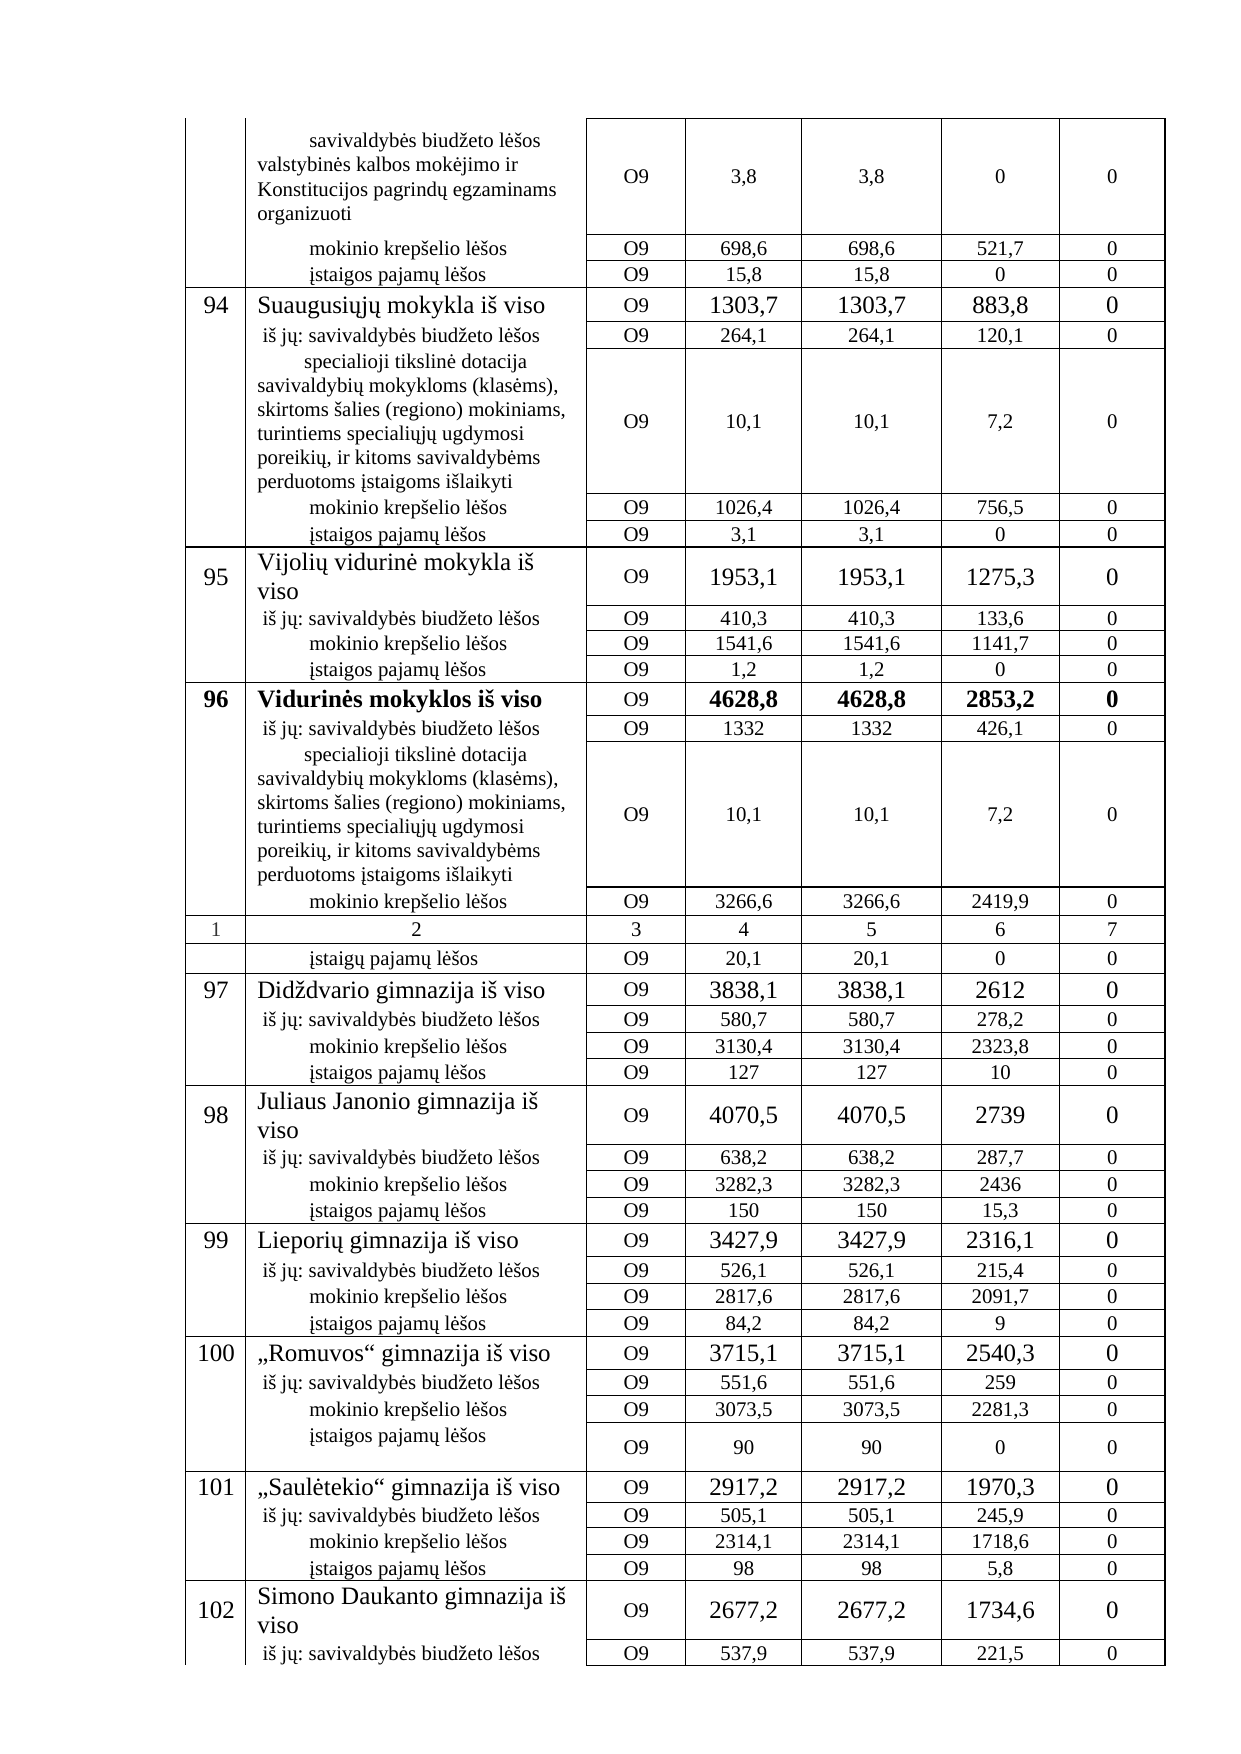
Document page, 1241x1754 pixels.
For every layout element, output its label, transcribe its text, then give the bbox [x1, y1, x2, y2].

table_cell 98 [802, 1555, 941, 1580]
table_cell 0 [1060, 1033, 1164, 1058]
table_cell 150 [802, 1198, 941, 1223]
table_cell Simono Daukanto gimnazija iš viso [246, 1581, 586, 1639]
table_cell O9 [587, 944, 685, 972]
table_cell [186, 1502, 245, 1527]
table_cell 1275,3 [942, 548, 1059, 605]
table_cell [186, 1395, 245, 1422]
table_cell 102 [186, 1581, 245, 1639]
table_cell [186, 886, 245, 914]
table_cell 0 [1060, 1472, 1164, 1502]
table_cell O9 [587, 1423, 685, 1471]
table_cell 2853,2 [942, 683, 1059, 714]
table_cell 2677,2 [802, 1581, 941, 1639]
table_cell mokinio krepšelio lėšos [246, 1395, 586, 1422]
table_cell 0 [1060, 888, 1164, 914]
table_cell 0 [1060, 656, 1164, 682]
table_cell 1,2 [802, 656, 941, 682]
table_cell iš jų: savivaldybės biudžeto lėšos [246, 1502, 586, 1527]
table_cell 1 [186, 916, 245, 943]
table_cell [186, 715, 245, 741]
table_cell 3,8 [686, 119, 801, 234]
table_cell [186, 1283, 245, 1309]
table_cell 2 [246, 916, 586, 943]
table_cell 3715,1 [802, 1337, 941, 1368]
table_cell Vijolių vidurinė mokykla iš viso [246, 548, 586, 605]
table_cell 0 [1060, 119, 1164, 234]
table_cell 0 [1060, 606, 1164, 630]
table_cell įstaigos pajamų lėšos [246, 1422, 586, 1471]
table_cell 0 [1060, 944, 1164, 972]
table_cell 0 [1060, 742, 1164, 886]
table_cell 10,1 [686, 349, 801, 493]
table_cell 2917,2 [686, 1472, 801, 1502]
table_cell 7,2 [942, 349, 1059, 493]
table_cell [186, 1527, 245, 1554]
table_cell O9 [587, 1396, 685, 1422]
table_cell [186, 493, 245, 520]
table_cell 10,1 [802, 349, 941, 493]
table_cell O9 [587, 261, 685, 287]
table_cell 3838,1 [686, 974, 801, 1005]
table_cell 3073,5 [686, 1396, 801, 1422]
table_cell [186, 348, 245, 493]
table_cell Vidurinės mokyklos iš viso [246, 683, 586, 714]
table_cell 526,1 [802, 1257, 941, 1282]
table_cell 3073,5 [802, 1396, 941, 1422]
table_cell 2281,3 [942, 1396, 1059, 1422]
table_cell 0 [1060, 1640, 1164, 1665]
table_cell [186, 234, 245, 260]
table_cell 2323,8 [942, 1033, 1059, 1058]
table_cell 883,8 [942, 288, 1059, 321]
table_cell [186, 1144, 245, 1170]
table_cell 0 [1060, 1528, 1164, 1554]
table_cell 0 [1060, 235, 1164, 260]
table_cell O9 [587, 1257, 685, 1282]
table_cell [186, 944, 245, 972]
table_cell O9 [587, 1472, 685, 1502]
table_cell 1541,6 [802, 631, 941, 655]
table_cell O9 [587, 235, 685, 260]
table_cell [186, 1369, 245, 1395]
table_cell 1718,6 [942, 1528, 1059, 1554]
table_cell 0 [1060, 1423, 1164, 1471]
table_cell 15,8 [802, 261, 941, 287]
table_cell 2316,1 [942, 1224, 1059, 1256]
table_cell O9 [587, 1528, 685, 1554]
table_cell O9 [587, 888, 685, 914]
table_cell 1303,7 [686, 288, 801, 321]
table_cell 3838,1 [802, 974, 941, 1005]
table_cell 0 [1060, 1555, 1164, 1580]
table_cell [186, 1032, 245, 1058]
table_cell 264,1 [802, 322, 941, 348]
table_cell 7 [1060, 916, 1164, 943]
table_cell 15,8 [686, 261, 801, 287]
table_cell iš jų: savivaldybės biudžeto lėšos [246, 1256, 586, 1282]
table_cell iš jų: savivaldybės biudžeto lėšos [246, 1144, 586, 1170]
table_cell mokinio krepšelio lėšos [246, 1170, 586, 1197]
table_cell [186, 655, 245, 682]
table_cell 4628,8 [802, 683, 941, 714]
table_cell 0 [1060, 1198, 1164, 1223]
table_cell iš jų: savivaldybės biudžeto lėšos [246, 1369, 586, 1395]
table_cell 259 [942, 1370, 1059, 1395]
table_cell O9 [587, 742, 685, 886]
table_cell iš jų: savivaldybės biudžeto lėšos [246, 1639, 586, 1665]
table_cell 551,6 [686, 1370, 801, 1395]
table_cell O9 [587, 1059, 685, 1085]
table_cell O9 [587, 521, 685, 546]
table_cell 287,7 [942, 1145, 1059, 1170]
table_cell O9 [587, 1086, 685, 1143]
table_cell įstaigų pajamų lėšos [246, 944, 586, 972]
table_cell O9 [587, 1370, 685, 1395]
table_cell 84,2 [802, 1310, 941, 1336]
table_cell specialioji tikslinė dotacija savivaldybių mokykloms (klasėms), skirtoms šalies (regiono) mokiniams, turintiems specialiųjų ugdymosi poreikių, ir kitoms savivaldybėms perduotoms įstaigoms išlaikyti [246, 348, 586, 493]
table_cell O9 [587, 1171, 685, 1197]
table_cell 2817,6 [802, 1284, 941, 1309]
table_cell 1970,3 [942, 1472, 1059, 1502]
table_cell 2540,3 [942, 1337, 1059, 1368]
table_cell iš jų: savivaldybės biudžeto lėšos [246, 715, 586, 741]
table_cell 1953,1 [686, 548, 801, 605]
table_cell [186, 1422, 245, 1471]
table_cell „Romuvos“ gimnazija iš viso [246, 1337, 586, 1368]
table_cell 84,2 [686, 1310, 801, 1336]
table_cell 0 [1060, 1006, 1164, 1032]
table_cell O9 [587, 1581, 685, 1639]
table_cell 3282,3 [686, 1171, 801, 1197]
table_cell [186, 321, 245, 348]
table_cell O9 [587, 288, 685, 321]
table_cell 0 [942, 656, 1059, 682]
table_cell O9 [587, 322, 685, 348]
table_cell O9 [587, 683, 685, 714]
table_cell 90 [802, 1423, 941, 1471]
table_cell 410,3 [802, 606, 941, 630]
table_cell mokinio krepšelio lėšos [246, 493, 586, 520]
table_cell [186, 1170, 245, 1197]
table_cell 537,9 [686, 1640, 801, 1665]
table_cell 1,2 [686, 656, 801, 682]
table_cell 0 [1060, 322, 1164, 348]
table_cell 551,6 [802, 1370, 941, 1395]
table_cell 6 [942, 916, 1059, 943]
table_cell 10 [942, 1059, 1059, 1085]
table_cell 221,5 [942, 1640, 1059, 1665]
table_cell 0 [1060, 1396, 1164, 1422]
table_cell 4070,5 [686, 1086, 801, 1143]
table_cell 4628,8 [686, 683, 801, 714]
table_cell 127 [802, 1059, 941, 1085]
table_cell [186, 1309, 245, 1336]
table_cell 0 [1060, 1145, 1164, 1170]
table_cell 2739 [942, 1086, 1059, 1143]
table_cell 10,1 [686, 742, 801, 886]
table_cell 0 [1060, 974, 1164, 1005]
table_cell 1332 [686, 716, 801, 741]
table_cell 0 [1060, 683, 1164, 714]
table_cell 2677,2 [686, 1581, 801, 1639]
table_cell 278,2 [942, 1006, 1059, 1032]
table_cell 3715,1 [686, 1337, 801, 1368]
table_cell 526,1 [686, 1257, 801, 1282]
table_cell 3130,4 [802, 1033, 941, 1058]
table_cell 20,1 [802, 944, 941, 972]
table_cell 2436 [942, 1171, 1059, 1197]
table_cell 20,1 [686, 944, 801, 972]
table_cell O9 [587, 974, 685, 1005]
table_cell 245,9 [942, 1503, 1059, 1527]
table_cell 0 [1060, 288, 1164, 321]
table_cell 215,4 [942, 1257, 1059, 1282]
table_cell 264,1 [686, 322, 801, 348]
table_cell O9 [587, 1310, 685, 1336]
table_cell 0 [942, 521, 1059, 546]
table_cell įstaigos pajamų lėšos [246, 1197, 586, 1223]
table_cell 97 [186, 974, 245, 1005]
table_cell [186, 1058, 245, 1085]
table_cell 3266,6 [686, 888, 801, 914]
table_cell 9 [942, 1310, 1059, 1336]
table_cell 120,1 [942, 322, 1059, 348]
table_cell 1953,1 [802, 548, 941, 605]
table_cell 0 [1060, 1581, 1164, 1639]
table_cell 0 [1060, 349, 1164, 493]
table_cell 98 [686, 1555, 801, 1580]
table_cell specialioji tikslinė dotacija savivaldybių mokykloms (klasėms), skirtoms šalies (regiono) mokiniams, turintiems specialiųjų ugdymosi poreikių, ir kitoms savivaldybėms perduotoms įstaigoms išlaikyti [246, 741, 586, 886]
table_cell 0 [1060, 1171, 1164, 1197]
table_cell 3130,4 [686, 1033, 801, 1058]
table_cell Lieporių gimnazija iš viso [246, 1224, 586, 1256]
table_cell O9 [587, 631, 685, 655]
table_cell O9 [587, 119, 685, 234]
table_cell 1026,4 [686, 494, 801, 520]
table_cell 0 [1060, 1224, 1164, 1256]
table_cell 98 [186, 1086, 245, 1143]
table_cell 2314,1 [686, 1528, 801, 1554]
table_cell 94 [186, 288, 245, 321]
table_cell įstaigos pajamų lėšos [246, 520, 586, 546]
table_cell 0 [1060, 1337, 1164, 1368]
table_cell 96 [186, 683, 245, 714]
table_cell mokinio krepšelio lėšos [246, 234, 586, 260]
table_cell O9 [587, 548, 685, 605]
table_cell O9 [587, 1503, 685, 1527]
table_cell mokinio krepšelio lėšos [246, 886, 586, 914]
table_cell [186, 605, 245, 630]
table_cell 2091,7 [942, 1284, 1059, 1309]
table_cell O9 [587, 1284, 685, 1309]
table_cell O9 [587, 1640, 685, 1665]
table_cell 150 [686, 1198, 801, 1223]
table_cell 1303,7 [802, 288, 941, 321]
table_cell 580,7 [686, 1006, 801, 1032]
table_cell 95 [186, 548, 245, 605]
table_cell [186, 741, 245, 886]
table_cell 1026,4 [802, 494, 941, 520]
table_cell 2917,2 [802, 1472, 941, 1502]
table_cell 3,1 [686, 521, 801, 546]
table_cell 3427,9 [686, 1224, 801, 1256]
table_cell O9 [587, 1198, 685, 1223]
table_cell O9 [587, 1224, 685, 1256]
table_cell [186, 1639, 245, 1665]
table_cell 0 [1060, 1284, 1164, 1309]
table_cell [186, 1554, 245, 1580]
table_cell 756,5 [942, 494, 1059, 520]
table_cell 15,3 [942, 1198, 1059, 1223]
table_cell O9 [587, 1006, 685, 1032]
table_cell [186, 260, 245, 287]
table_cell 7,2 [942, 742, 1059, 886]
table_cell 10,1 [802, 742, 941, 886]
table_cell 4070,5 [802, 1086, 941, 1143]
table_cell 5 [802, 916, 941, 943]
table_cell mokinio krepšelio lėšos [246, 1283, 586, 1309]
table_cell O9 [587, 656, 685, 682]
table_cell 1541,6 [686, 631, 801, 655]
table_cell mokinio krepšelio lėšos [246, 630, 586, 655]
table_cell 2612 [942, 974, 1059, 1005]
table_cell įstaigos pajamų lėšos [246, 655, 586, 682]
table_cell įstaigos pajamų lėšos [246, 1058, 586, 1085]
table_cell 426,1 [942, 716, 1059, 741]
table_cell 698,6 [802, 235, 941, 260]
table_cell Juliaus Janonio gimnazija iš viso [246, 1086, 586, 1143]
table_cell 0 [1060, 261, 1164, 287]
table_cell mokinio krepšelio lėšos [246, 1527, 586, 1554]
table_cell O9 [587, 1145, 685, 1170]
table_cell Suaugusiųjų mokykla iš viso [246, 288, 586, 321]
table_cell Didždvario gimnazija iš viso [246, 974, 586, 1005]
table_cell mokinio krepšelio lėšos [246, 1032, 586, 1058]
table_cell 0 [1060, 1257, 1164, 1282]
table_cell 0 [942, 261, 1059, 287]
table_cell 0 [1060, 494, 1164, 520]
table_cell 4 [686, 916, 801, 943]
table_cell 99 [186, 1224, 245, 1256]
table_cell 698,6 [686, 235, 801, 260]
table_cell 2314,1 [802, 1528, 941, 1554]
table_cell [186, 1005, 245, 1032]
table_cell 505,1 [686, 1503, 801, 1527]
table_cell iš jų: savivaldybės biudžeto lėšos [246, 321, 586, 348]
table_cell įstaigos pajamų lėšos [246, 1554, 586, 1580]
table_cell „Saulėtekio“ gimnazija iš viso [246, 1472, 586, 1502]
table_cell 0 [1060, 521, 1164, 546]
table_cell 3 [587, 916, 685, 943]
table_cell 505,1 [802, 1503, 941, 1527]
table_cell 5,8 [942, 1555, 1059, 1580]
table_cell 3266,6 [802, 888, 941, 914]
table_cell 638,2 [686, 1145, 801, 1170]
table_cell [186, 1256, 245, 1282]
table_cell 1332 [802, 716, 941, 741]
table_cell 3282,3 [802, 1171, 941, 1197]
table_cell 0 [1060, 1059, 1164, 1085]
table_cell 3,1 [802, 521, 941, 546]
table_cell O9 [587, 1555, 685, 1580]
table_cell O9 [587, 494, 685, 520]
table_cell 0 [1060, 1370, 1164, 1395]
table_cell 2817,6 [686, 1284, 801, 1309]
table_cell iš jų: savivaldybės biudžeto lėšos [246, 1005, 586, 1032]
table_cell 133,6 [942, 606, 1059, 630]
table_cell O9 [587, 716, 685, 741]
table_cell 1734,6 [942, 1581, 1059, 1639]
table_cell 580,7 [802, 1006, 941, 1032]
table_cell O9 [587, 1033, 685, 1058]
table_cell 537,9 [802, 1640, 941, 1665]
table_cell 0 [1060, 1086, 1164, 1143]
table_cell savivaldybės biudžeto lėšos valstybinės kalbos mokėjimo ir Konstitucijos pagrindų egzaminams organizuoti [246, 118, 586, 234]
table_cell iš jų: savivaldybės biudžeto lėšos [246, 605, 586, 630]
table_cell 0 [1060, 1503, 1164, 1527]
table_cell 410,3 [686, 606, 801, 630]
table_cell 100 [186, 1337, 245, 1368]
table_cell O9 [587, 606, 685, 630]
table_cell [186, 630, 245, 655]
table_cell įstaigos pajamų lėšos [246, 1309, 586, 1336]
table_cell 2419,9 [942, 888, 1059, 914]
table_cell [186, 1197, 245, 1223]
table_cell 521,7 [942, 235, 1059, 260]
table_cell O9 [587, 349, 685, 493]
table_cell [186, 520, 245, 546]
table_cell 0 [942, 1423, 1059, 1471]
table_cell 0 [1060, 631, 1164, 655]
table_cell 638,2 [802, 1145, 941, 1170]
table_cell O9 [587, 1337, 685, 1368]
table_cell [186, 118, 245, 234]
table_cell 0 [1060, 716, 1164, 741]
table_cell 3427,9 [802, 1224, 941, 1256]
table_cell 101 [186, 1472, 245, 1502]
table_cell 0 [942, 119, 1059, 234]
table_cell įstaigos pajamų lėšos [246, 260, 586, 287]
table_cell 0 [1060, 1310, 1164, 1336]
table_cell 0 [942, 944, 1059, 972]
table_cell 90 [686, 1423, 801, 1471]
table_cell 127 [686, 1059, 801, 1085]
table_cell 0 [1060, 548, 1164, 605]
table_cell 1141,7 [942, 631, 1059, 655]
table_cell 3,8 [802, 119, 941, 234]
